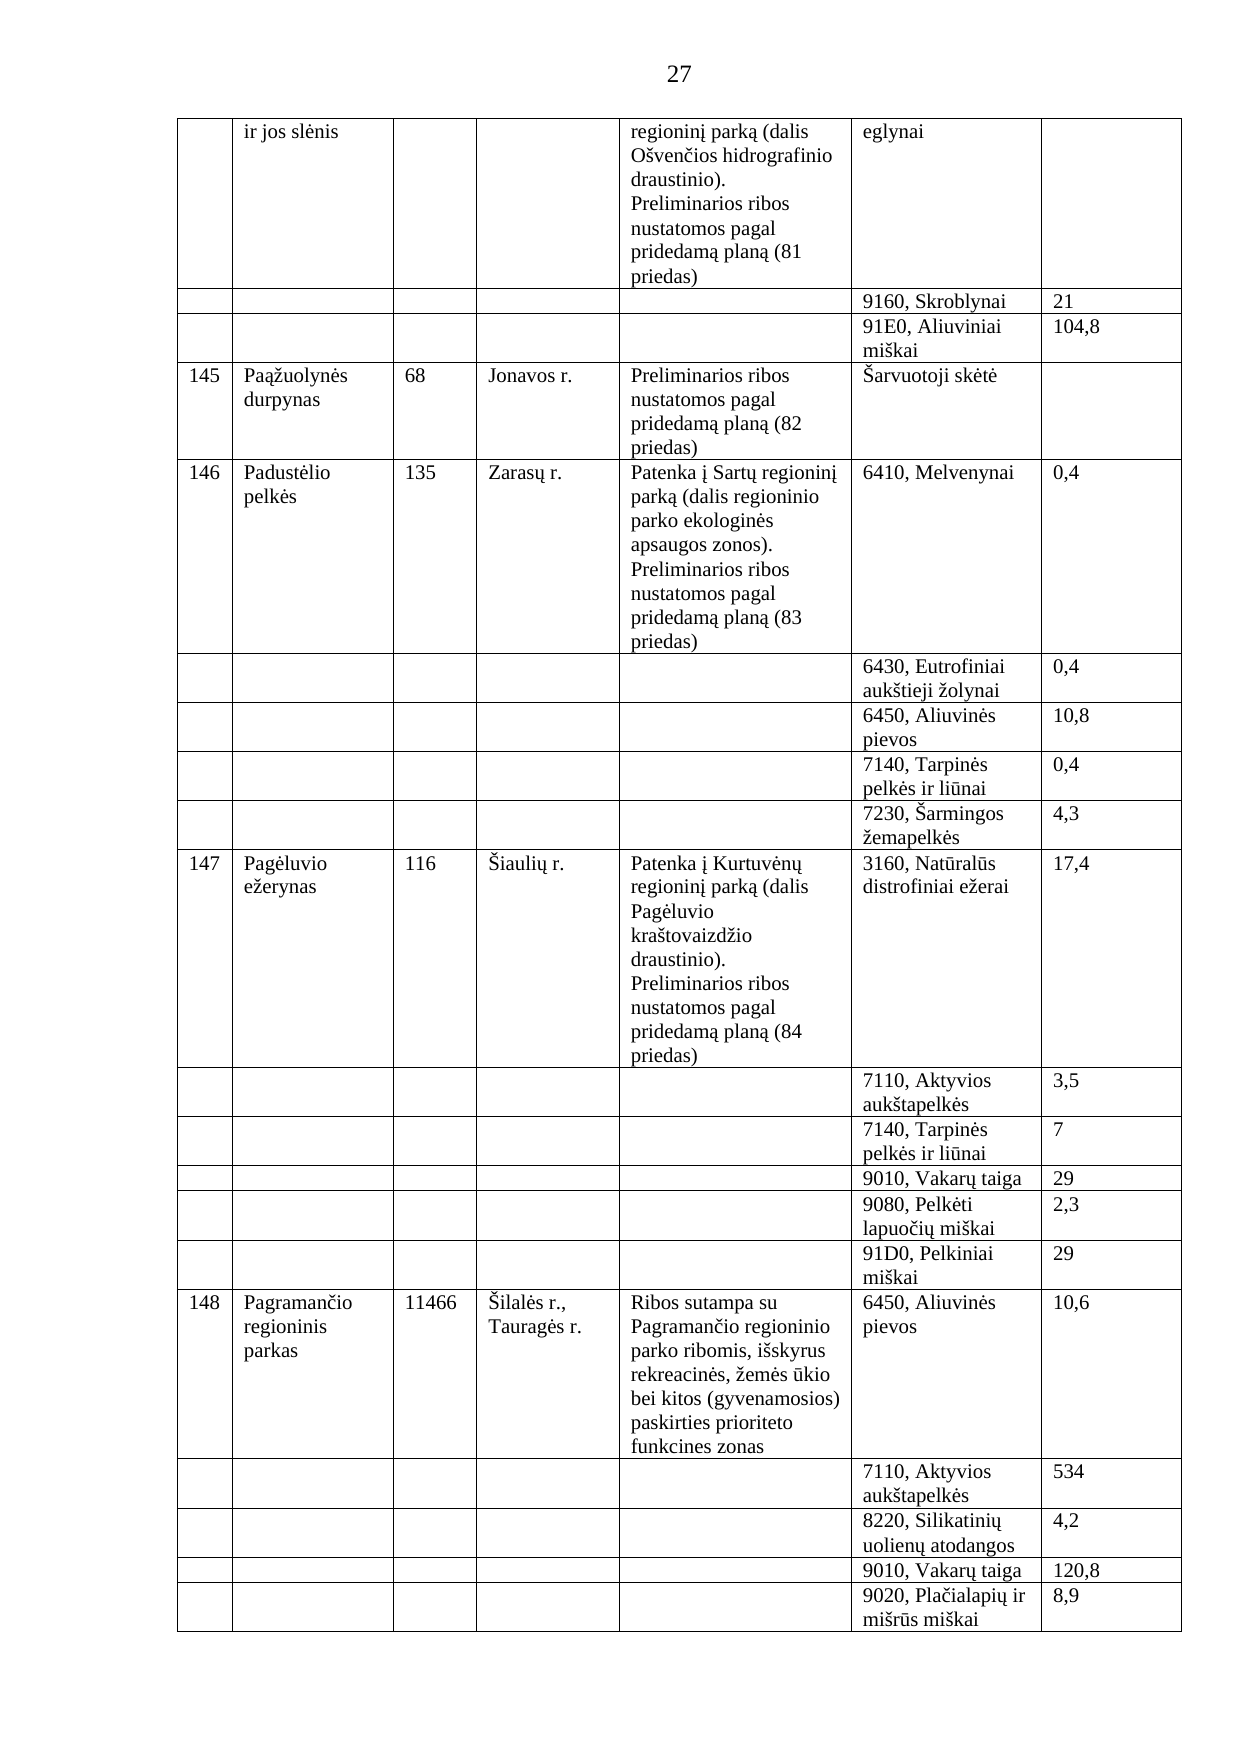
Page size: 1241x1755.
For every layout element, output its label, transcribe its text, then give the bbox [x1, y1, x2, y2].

table_cell 6450, Aliuvinės pievos [852, 703, 1041, 751]
table_cell [233, 1509, 393, 1557]
table_cell [233, 314, 393, 362]
table_cell [233, 1241, 393, 1289]
table_cell [620, 654, 851, 702]
table_cell 534 [1042, 1459, 1181, 1507]
table_cell [233, 1117, 393, 1165]
table_cell [233, 1558, 393, 1582]
table_cell [233, 752, 393, 800]
table_cell 7230, Šarmingos žemapelkės [852, 801, 1041, 849]
table_cell [477, 654, 619, 702]
table_cell [233, 1583, 393, 1631]
table_cell Zarasų r. [477, 460, 619, 653]
table_cell 9080, Pelkėti lapuočių miškai [852, 1191, 1041, 1239]
table_cell [394, 1509, 476, 1557]
table_cell [394, 1191, 476, 1239]
table_cell [477, 1166, 619, 1190]
table_cell 91D0, Pelkiniai miškai [852, 1241, 1041, 1289]
table_cell 11466 [394, 1290, 476, 1458]
table_cell 3160, Natūralūs distrofiniai ežerai [852, 850, 1041, 1067]
table_cell [394, 752, 476, 800]
table_cell [178, 1117, 232, 1165]
table_cell [477, 801, 619, 849]
table_cell 104,8 [1042, 314, 1181, 362]
table_cell 135 [394, 460, 476, 653]
table_cell [620, 1583, 851, 1631]
table_cell [178, 289, 232, 313]
table_cell [178, 752, 232, 800]
table_cell 6410, Melvenynai [852, 460, 1041, 653]
table_cell [178, 654, 232, 702]
table_cell 10,8 [1042, 703, 1181, 751]
table_cell [233, 1191, 393, 1239]
table_cell 9010, Vakarų taiga [852, 1166, 1041, 1190]
table_cell 3,5 [1042, 1068, 1181, 1116]
table_cell [394, 1166, 476, 1190]
table_cell 7140, Tarpinės pelkės ir liūnai [852, 752, 1041, 800]
table_cell Paąžuolynės durpynas [233, 363, 393, 459]
table_cell Šilalės r., Tauragės r. [477, 1290, 619, 1458]
table_cell 146 [178, 460, 232, 653]
table_cell [620, 801, 851, 849]
table_cell [620, 752, 851, 800]
table_cell [394, 1117, 476, 1165]
table_cell 8,9 [1042, 1583, 1181, 1631]
table_cell [620, 1117, 851, 1165]
table_cell 9160, Skroblynai [852, 289, 1041, 313]
table_cell 0,4 [1042, 654, 1181, 702]
table_cell [178, 1509, 232, 1557]
table_cell ir jos slėnis [233, 119, 393, 288]
table_cell [620, 289, 851, 313]
table_cell [394, 1558, 476, 1582]
table_cell Pagėluvio ežerynas [233, 850, 393, 1067]
table_cell [620, 1459, 851, 1507]
table_cell 17,4 [1042, 850, 1181, 1067]
table_cell 29 [1042, 1166, 1181, 1190]
table_cell Patenka į Kurtuvėnų regioninį parką (dalis Pagėluvio kraštovaizdžio draustinio). Preliminarios ribos nustatomos pagal pridedamą planą (84 priedas) [620, 850, 851, 1067]
table_cell [178, 1583, 232, 1631]
table_cell [394, 289, 476, 313]
table_cell regioninį parką (dalis Ošvenčios hidrografinio draustinio). Preliminarios ribos nustatomos pagal pridedamą planą (81 priedas) [620, 119, 851, 288]
table_cell [233, 289, 393, 313]
table_cell 7 [1042, 1117, 1181, 1165]
table_cell [394, 1459, 476, 1507]
table_cell Jonavos r. [477, 363, 619, 459]
table_cell [477, 119, 619, 288]
table_cell 7110, Aktyvios aukštapelkės [852, 1068, 1041, 1116]
table_cell [477, 314, 619, 362]
table_cell Šarvuotoji skėtė [852, 363, 1041, 459]
table_cell [233, 801, 393, 849]
table_cell [477, 752, 619, 800]
table_cell [178, 119, 232, 288]
table_cell 10,6 [1042, 1290, 1181, 1458]
table_cell [477, 1241, 619, 1289]
table_cell [178, 703, 232, 751]
table_cell [394, 314, 476, 362]
table_cell [233, 1459, 393, 1507]
table_cell [620, 314, 851, 362]
table_cell 6450, Aliuvinės pievos [852, 1290, 1041, 1458]
table_cell 68 [394, 363, 476, 459]
table_cell [394, 654, 476, 702]
table_cell [178, 1191, 232, 1239]
table_cell [233, 703, 393, 751]
table_cell Padustėlio pelkės [233, 460, 393, 653]
table_cell [178, 801, 232, 849]
table_cell Pagramančio regioninis parkas [233, 1290, 393, 1458]
table_cell [178, 1068, 232, 1116]
table_cell [477, 1558, 619, 1582]
table_cell [178, 1459, 232, 1507]
table_cell 29 [1042, 1241, 1181, 1289]
table_cell Patenka į Sartų regioninį parką (dalis regioninio parko ekologinės apsaugos zonos). Preliminarios ribos nustatomos pagal pridedamą planą (83 priedas) [620, 460, 851, 653]
table_cell 21 [1042, 289, 1181, 313]
table_cell [178, 1166, 232, 1190]
table_cell [1042, 119, 1181, 288]
table_cell [233, 1166, 393, 1190]
table_cell [178, 314, 232, 362]
table_cell 148 [178, 1290, 232, 1458]
table_cell [620, 1068, 851, 1116]
table_cell [233, 1068, 393, 1116]
table_cell [394, 1068, 476, 1116]
table_cell [1042, 363, 1181, 459]
table_cell [178, 1241, 232, 1289]
table_cell [233, 654, 393, 702]
table_cell [394, 703, 476, 751]
table_cell 147 [178, 850, 232, 1067]
table_cell [620, 1558, 851, 1582]
table_cell [477, 1509, 619, 1557]
table_cell [620, 1509, 851, 1557]
table_cell [394, 1241, 476, 1289]
table_cell 120,8 [1042, 1558, 1181, 1582]
table_cell [620, 1166, 851, 1190]
table_cell [620, 703, 851, 751]
table_cell 4,3 [1042, 801, 1181, 849]
table_cell 8220, Silikatinių uolienų atodangos [852, 1509, 1041, 1557]
table_cell 0,4 [1042, 460, 1181, 653]
table_cell [477, 1583, 619, 1631]
table_cell [620, 1241, 851, 1289]
table_cell [477, 1117, 619, 1165]
table_cell 91E0, Aliuviniai miškai [852, 314, 1041, 362]
table_cell 0,4 [1042, 752, 1181, 800]
table_cell 2,3 [1042, 1191, 1181, 1239]
table_cell 145 [178, 363, 232, 459]
table_cell Ribos sutampa su Pagramančio regioninio parko ribomis, išskyrus rekreacinės, žemės ūkio bei kitos (gyvenamosios) paskirties prioriteto funkcines zonas [620, 1290, 851, 1458]
table_cell 116 [394, 850, 476, 1067]
table_cell [394, 801, 476, 849]
table_cell 9020, Plačialapių ir mišrūs miškai [852, 1583, 1041, 1631]
table_cell eglynai [852, 119, 1041, 288]
table_cell [620, 1191, 851, 1239]
table_cell 9010, Vakarų taiga [852, 1558, 1041, 1582]
table_cell [477, 1459, 619, 1507]
table_cell 6430, Eutrofiniai aukštieji žolynai [852, 654, 1041, 702]
table_cell [477, 1068, 619, 1116]
table_cell 4,2 [1042, 1509, 1181, 1557]
table_cell [477, 1191, 619, 1239]
table_cell [178, 1558, 232, 1582]
table_cell [394, 119, 476, 288]
table_cell [477, 289, 619, 313]
table_cell Preliminarios ribos nustatomos pagal pridedamą planą (82 priedas) [620, 363, 851, 459]
table_cell 7140, Tarpinės pelkės ir liūnai [852, 1117, 1041, 1165]
table_cell 7110, Aktyvios aukštapelkės [852, 1459, 1041, 1507]
table_cell [477, 703, 619, 751]
table_cell Šiaulių r. [477, 850, 619, 1067]
table_cell [394, 1583, 476, 1631]
